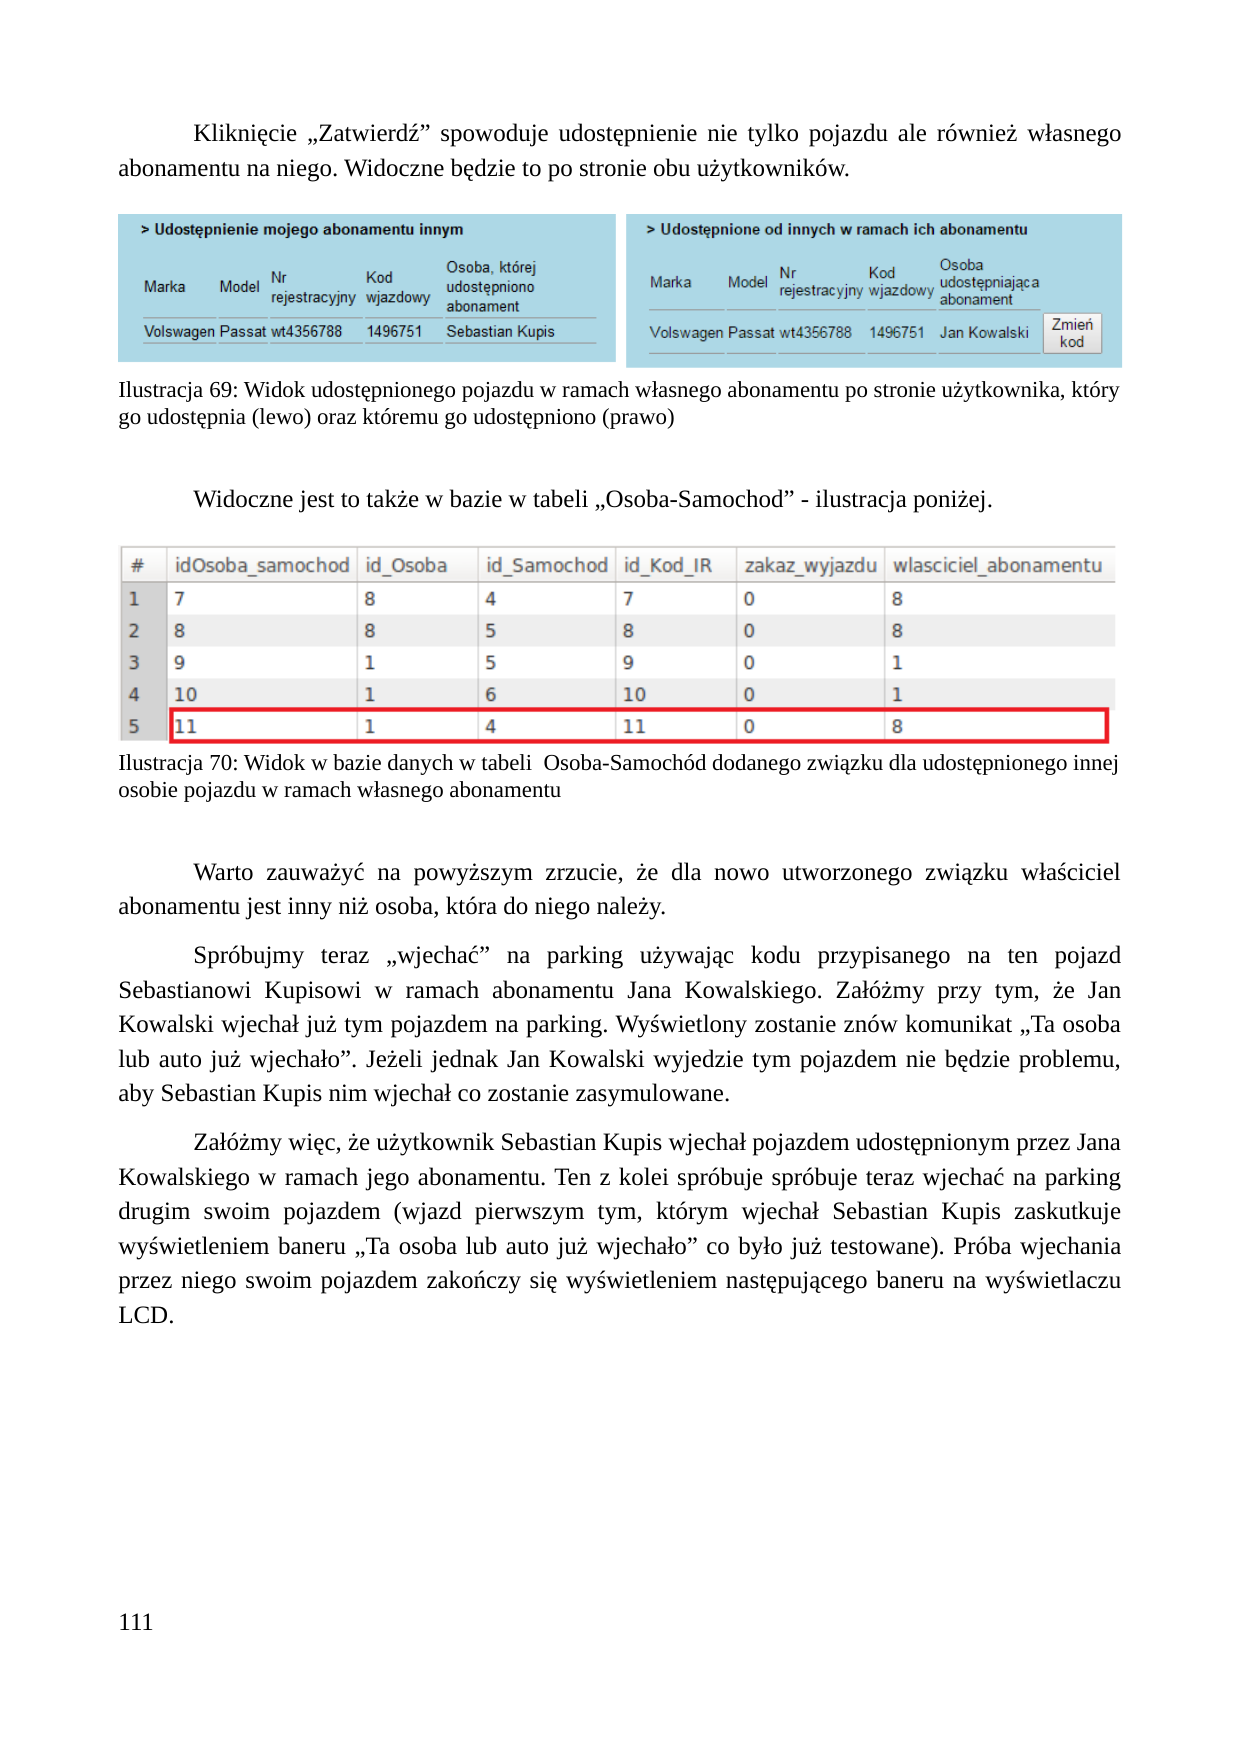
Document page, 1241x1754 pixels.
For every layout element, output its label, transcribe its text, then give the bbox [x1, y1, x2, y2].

text Ilustracja 69: Widok udostępnionego pojazdu w ramach własnego abonamentu po stronie użytkownika, który go udostępnia (lewo) oraz któremu go udostępniono (prawo) [118, 377, 1122, 429]
text Ilustracja 70: Widok w bazie danych w tabeli Osoba-Samochód dodanego związku dla udostępnionego innej osobie pojazdu w ramach własnego abonamentu [118, 750, 1122, 802]
text Warto zauważyć na powyższym zrzucie, że dla nowo utworzonego związku właściciel abonamentu jest inny niż osoba, która do niego należy. [118, 857, 1122, 920]
text Widoczne jest to także w bazie w tabeli „Osoba-Samochod” - ilustracja poniżej. [118, 484, 1122, 513]
picture [118, 214, 1123, 377]
text Kliknięcie „Zatwierdź” spowoduje udostępnienie nie tylko pojazdu ale również własnego abonamentu na niego. Widoczne będzie to po stronie obu użytkowników. [118, 118, 1122, 181]
text Załóżmy więc, że użytkownik Sebastian Kupis wjechał pojazdem udostępnionym przez Jana Kowalskiego w ramach jego abonamentu. Ten z kolei spróbuje spróbuje teraz wjechać na parking drugim swoim pojazdem (wjazd pierwszym tym, którym wjechał Sebastian Kupis zaskutkuje wyświetleniem baneru „Ta osoba lub auto już wjechało” co było już testowane). Próba wjechania przez niego swoim pojazdem zakończy się wyświetleniem następującego baneru na wyświetlaczu LCD. [118, 1127, 1122, 1328]
picture [118, 545, 1123, 750]
text Spróbujmy teraz „wjechać” na parking używając kodu przypisanego na ten pojazd Sebastianowi Kupisowi w ramach abonamentu Jana Kowalskiego. Załóżmy przy tym, że Jan Kowalski wjechał już tym pojazdem na parking. Wyświetlony zostanie znów komunikat „Ta osoba lub auto już wjechało”. Jeżeli jednak Jan Kowalski wyjedzie tym pojazdem nie będzie problemu, aby Sebastian Kupis nim wjechał co zostanie zasymulowane. [118, 940, 1122, 1107]
